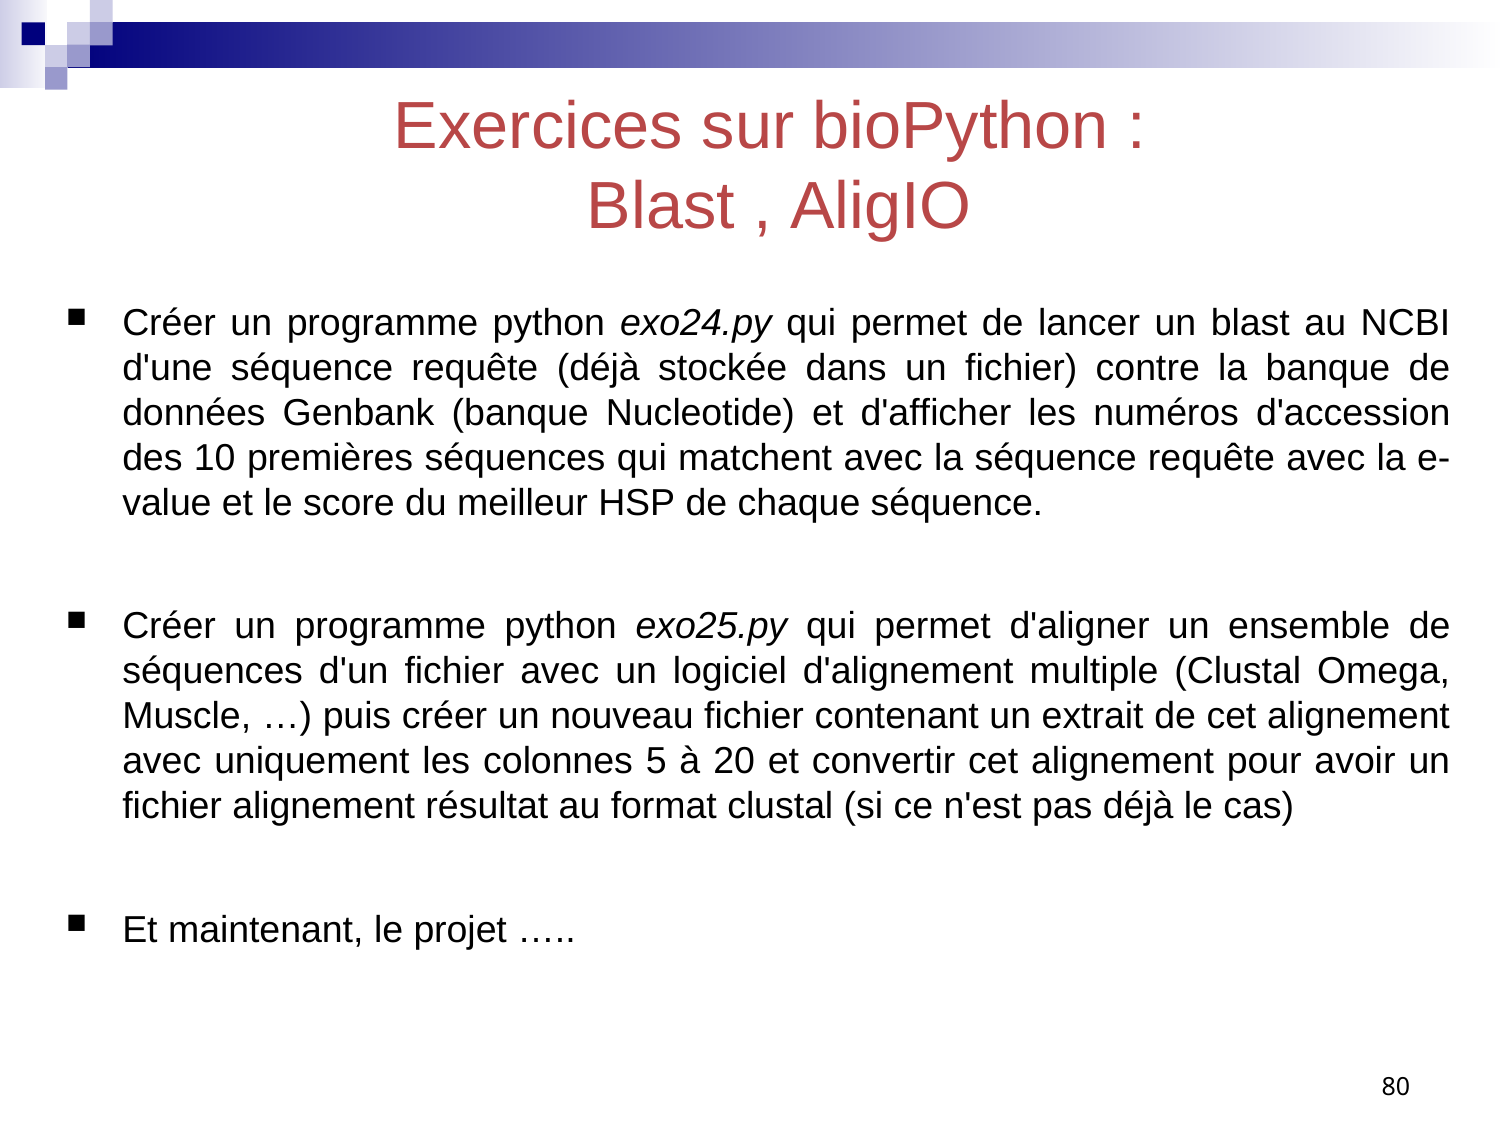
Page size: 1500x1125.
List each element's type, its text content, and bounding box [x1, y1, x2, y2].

list Créer un programme python exo24.py qui permet de lancer un blast au NCBI d'une séquence requête (déjà stockée dans un fichier) contre la banque de données Genbank (banque Nucleotide) et d'afficher les numéros d'accession des 10 premières séquences qui matchent avec la séquence requête avec la e-value et le score du meilleur HSP de chaque séquence. Créer un programme python exo25.py qui permet d'aligner un ensemble de séquences d'un fichier avec un logiciel d'alignement multiple (Clustal Omega, Muscle, …) puis créer un nouveau fichier contenant un extrait de cet alignement avec uniquement les colonnes 5 à 20 et convertir cet alignement pour avoir un fichier alignement résultat au format clustal (si ce n'est pas déjà le cas) Et maintenant, le projet ….. [51, 290, 1466, 1018]
title Exercices sur bioPython : Blast , AligIO [201, 74, 1358, 250]
